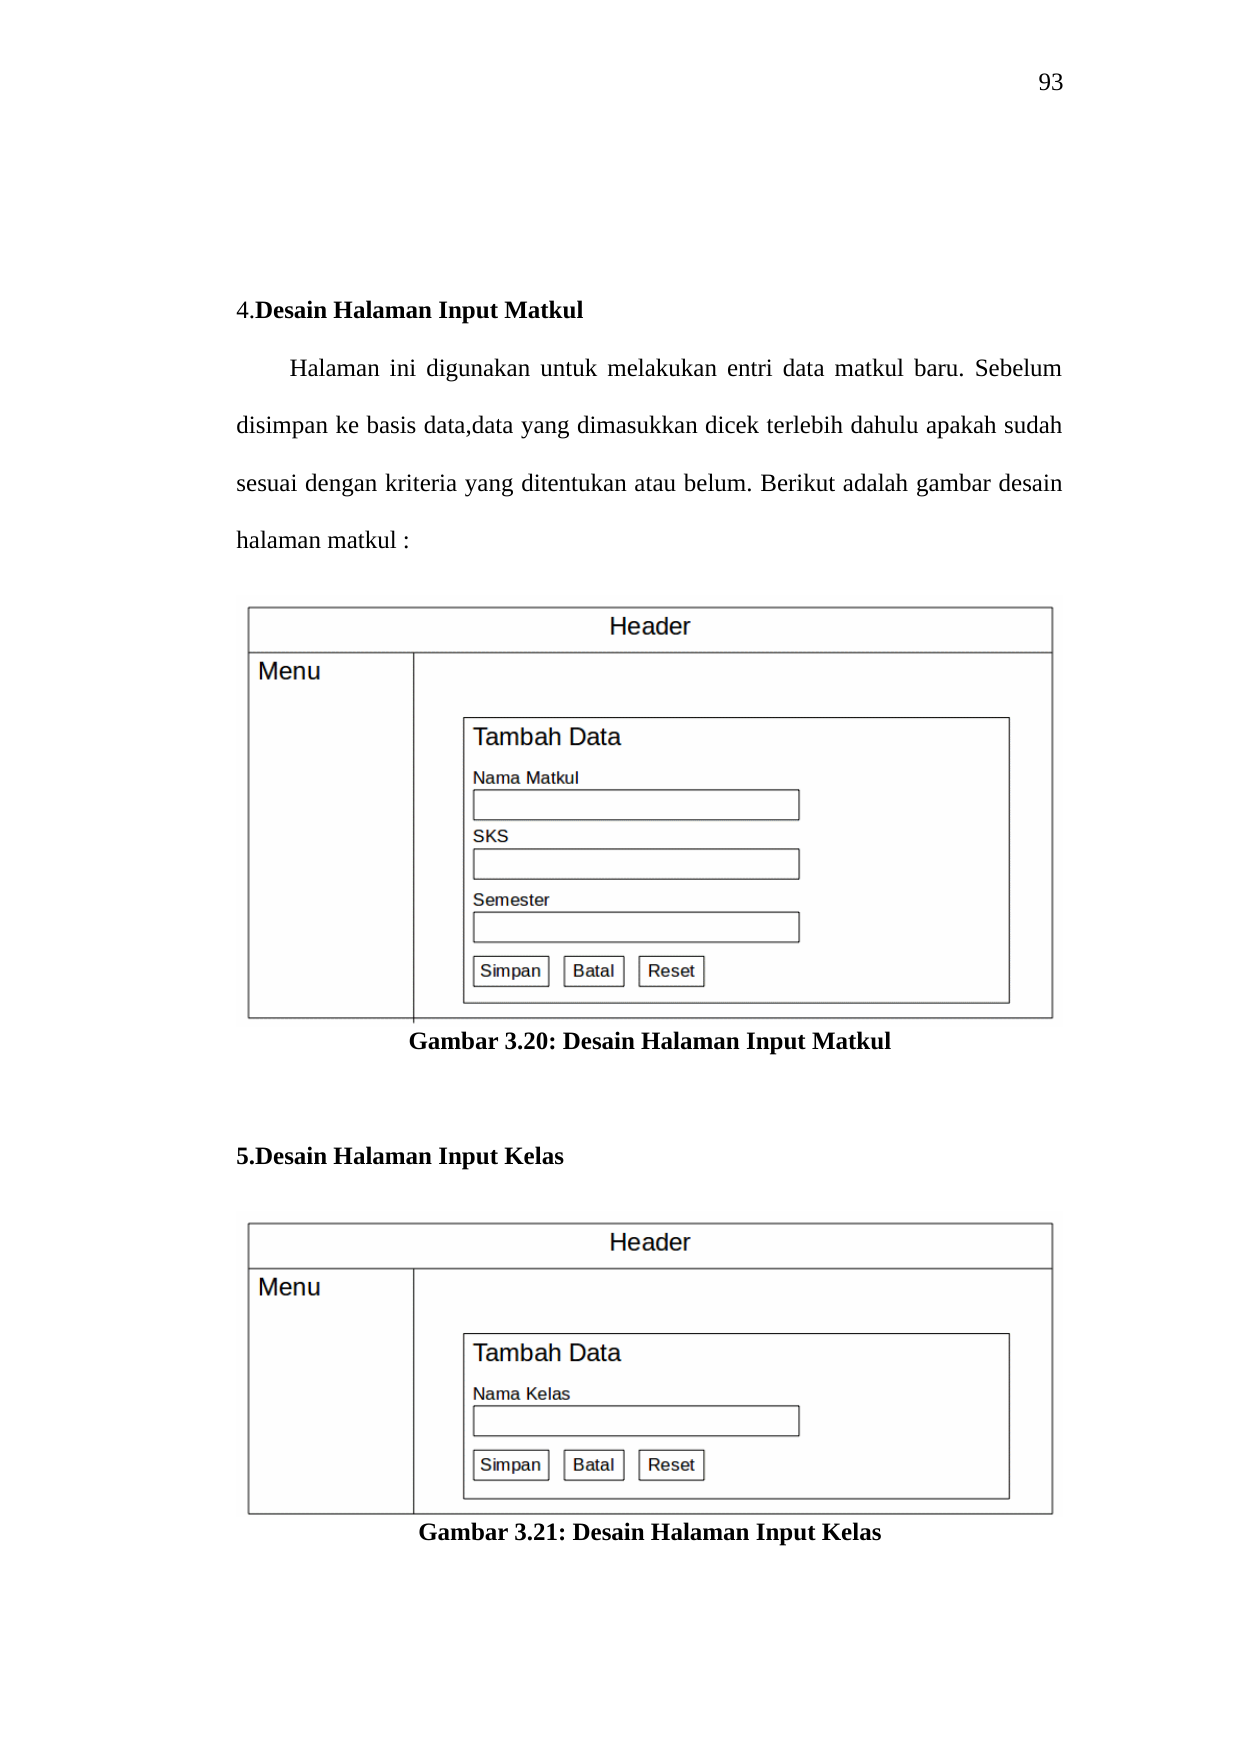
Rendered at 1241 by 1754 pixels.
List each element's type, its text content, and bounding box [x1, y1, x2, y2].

text Gambar 3.21: Desain Halaman Input Kelas [236, 1517, 1063, 1546]
text 4.Desain Halaman Input Matkul [236, 295, 1063, 324]
text [236, 1199, 1063, 1211]
picture [236, 1211, 1064, 1517]
picture [236, 595, 1064, 1027]
text Halaman ini digunakan untuk melakukan entri data matkul baru. Sebelum disimpan ke basis data,data yang dimasukkan dicek terlebih dahulu apakah sudah sesuai dengan kriteria yang ditentukan atau belum. Berikut adalah gambar desain halaman matkul : [236, 353, 1063, 554]
text 5.Desain Halaman Input Kelas [236, 1141, 1063, 1170]
text Gambar 3.20: Desain Halaman Input Matkul [236, 1027, 1063, 1055]
